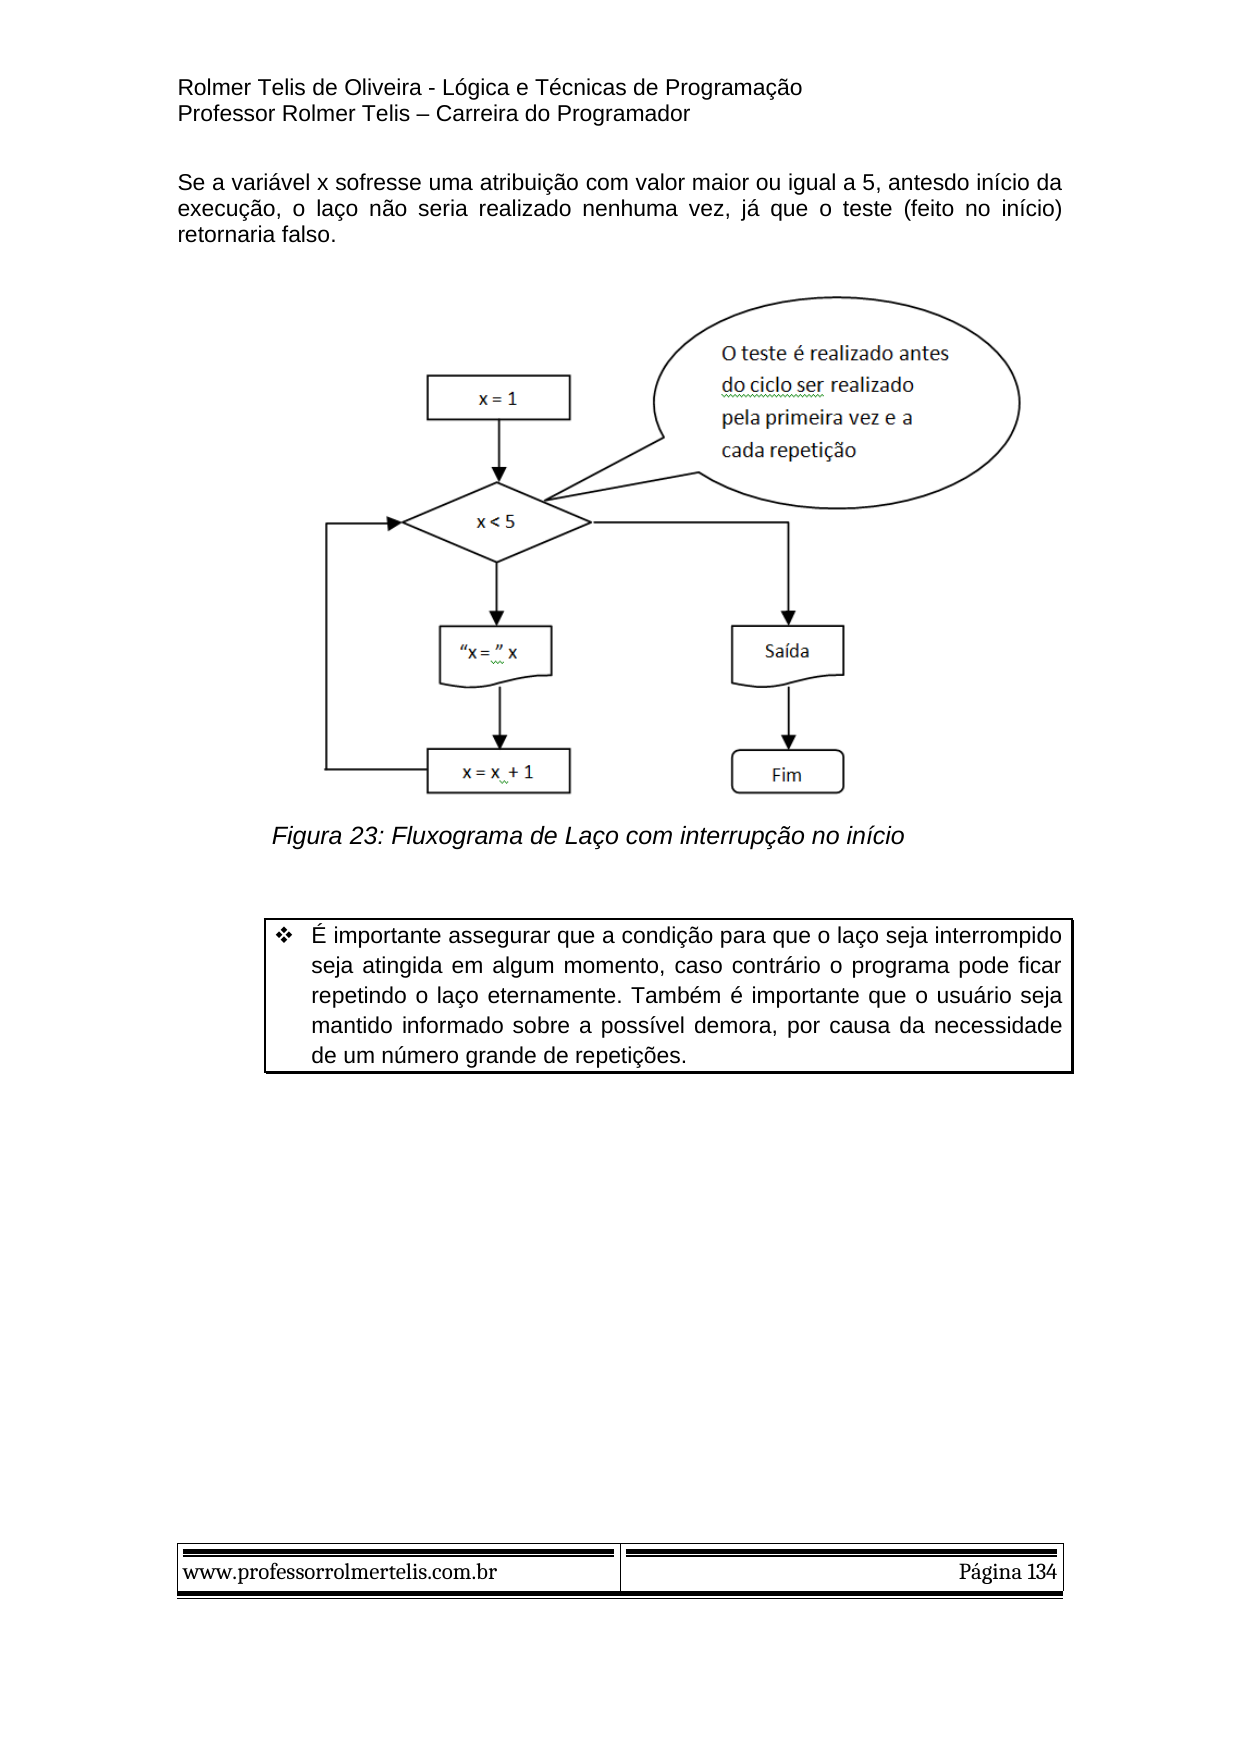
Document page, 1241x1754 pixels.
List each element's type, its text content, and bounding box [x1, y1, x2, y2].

picture [271, 282, 1036, 812]
list É importante assegurar que a condição para que o laço seja interrompido seja atingida em algum momento, caso contrário o programa pode ficar repetindo o laço eternamente. Também é importante que o usuário seja mantido informado sobre a possível demora, por causa da necessidade de um número grande de repetições. [266, 920, 1071, 1071]
text Se a variável x sofresse uma atribuição com valor maior ou igual a 5, antesdo início da execução, o laço não seria realizado nenhuma vez, já que o teste (feito no início) retornaria falso. [177, 168, 1063, 247]
text [272, 270, 1036, 282]
text Figura 23: Fluxograma de Laço com interrupção no início [272, 812, 1036, 850]
